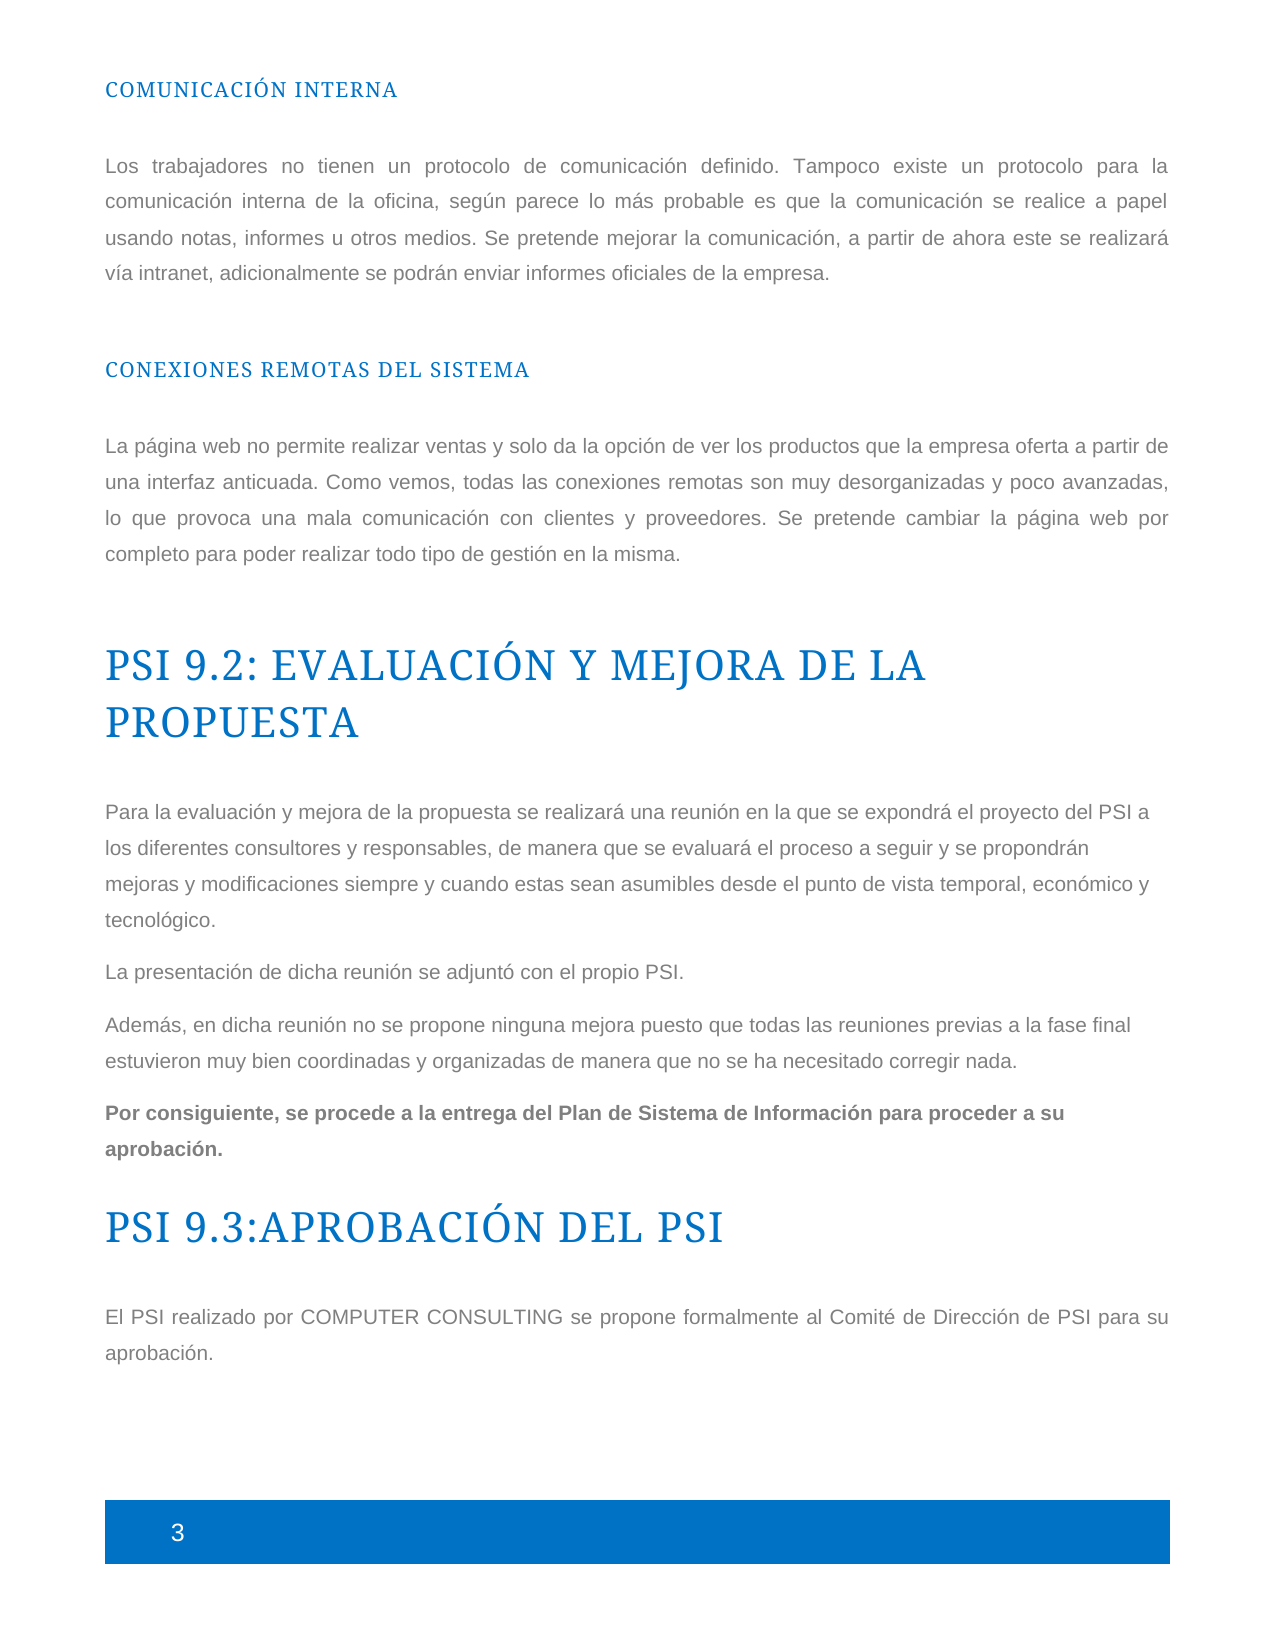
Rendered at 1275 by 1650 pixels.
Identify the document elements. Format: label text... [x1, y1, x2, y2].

text Por consiguiente, se procede a la entrega del Plan de Sistema de Información para proceder a su aprobación. [105, 1101, 1170, 1161]
subtitle CONEXIONES REMOTAS DEL SISTEMA [105, 356, 1170, 384]
text Además, en dicha reunión no se propone ninguna mejora puesto que todas las reuniones previas a la fase final estuvieron muy bien coordinadas y organizadas de manera que no se ha necesitado corregir nada. [105, 1013, 1170, 1072]
text El PSI realizado por COMPUTER CONSULTING se propone formalmente al Comité de Dirección de PSI para su aprobación. [105, 1305, 1170, 1365]
subtitle PSI 9.2: Evaluación y mejora de la propuesta [105, 636, 1170, 749]
text La página web no permite realizar ventas y solo da la opción de ver los productos que la empresa oferta a partir de una interfaz anticuada. Como vemos, todas las conexiones remotas son muy desorganizadas y poco avanzadas, lo que provoca una mala comunicación con clientes y proveedores. Se pretende cambiar la página web por completo para poder realizar todo tipo de gestión en la misma. [105, 434, 1170, 566]
text La presentación de dicha reunión se adjuntó con el propio PSI. [105, 960, 1170, 984]
text Para la evaluación y mejora de la propuesta se realizará una reunión en la que se expondrá el proyecto del PSI a los diferentes consultores y responsables, de manera que se evaluará el proceso a seguir y se propondrán mejoras y modificaciones siempre y cuando estas sean asumibles desde el punto de vista temporal, económico y tecnológico. [105, 799, 1170, 931]
text Los trabajadores no tienen un protocolo de comunicación definido. Tampoco existe un protocolo para la comunicación interna de la oficina, según parece lo más probable es que la comunicación se realice a papel usando notas, informes u otros medios. Se pretende mejorar la comunicación, a partir de ahora este se realizará vía intranet, adicionalmente se podrán enviar informes oficiales de la empresa. [105, 153, 1170, 285]
subtitle COMUNICACIÓN INTERNA [105, 75, 1170, 103]
subtitle PSI 9.3:Aprobación del psi [105, 1198, 1170, 1255]
